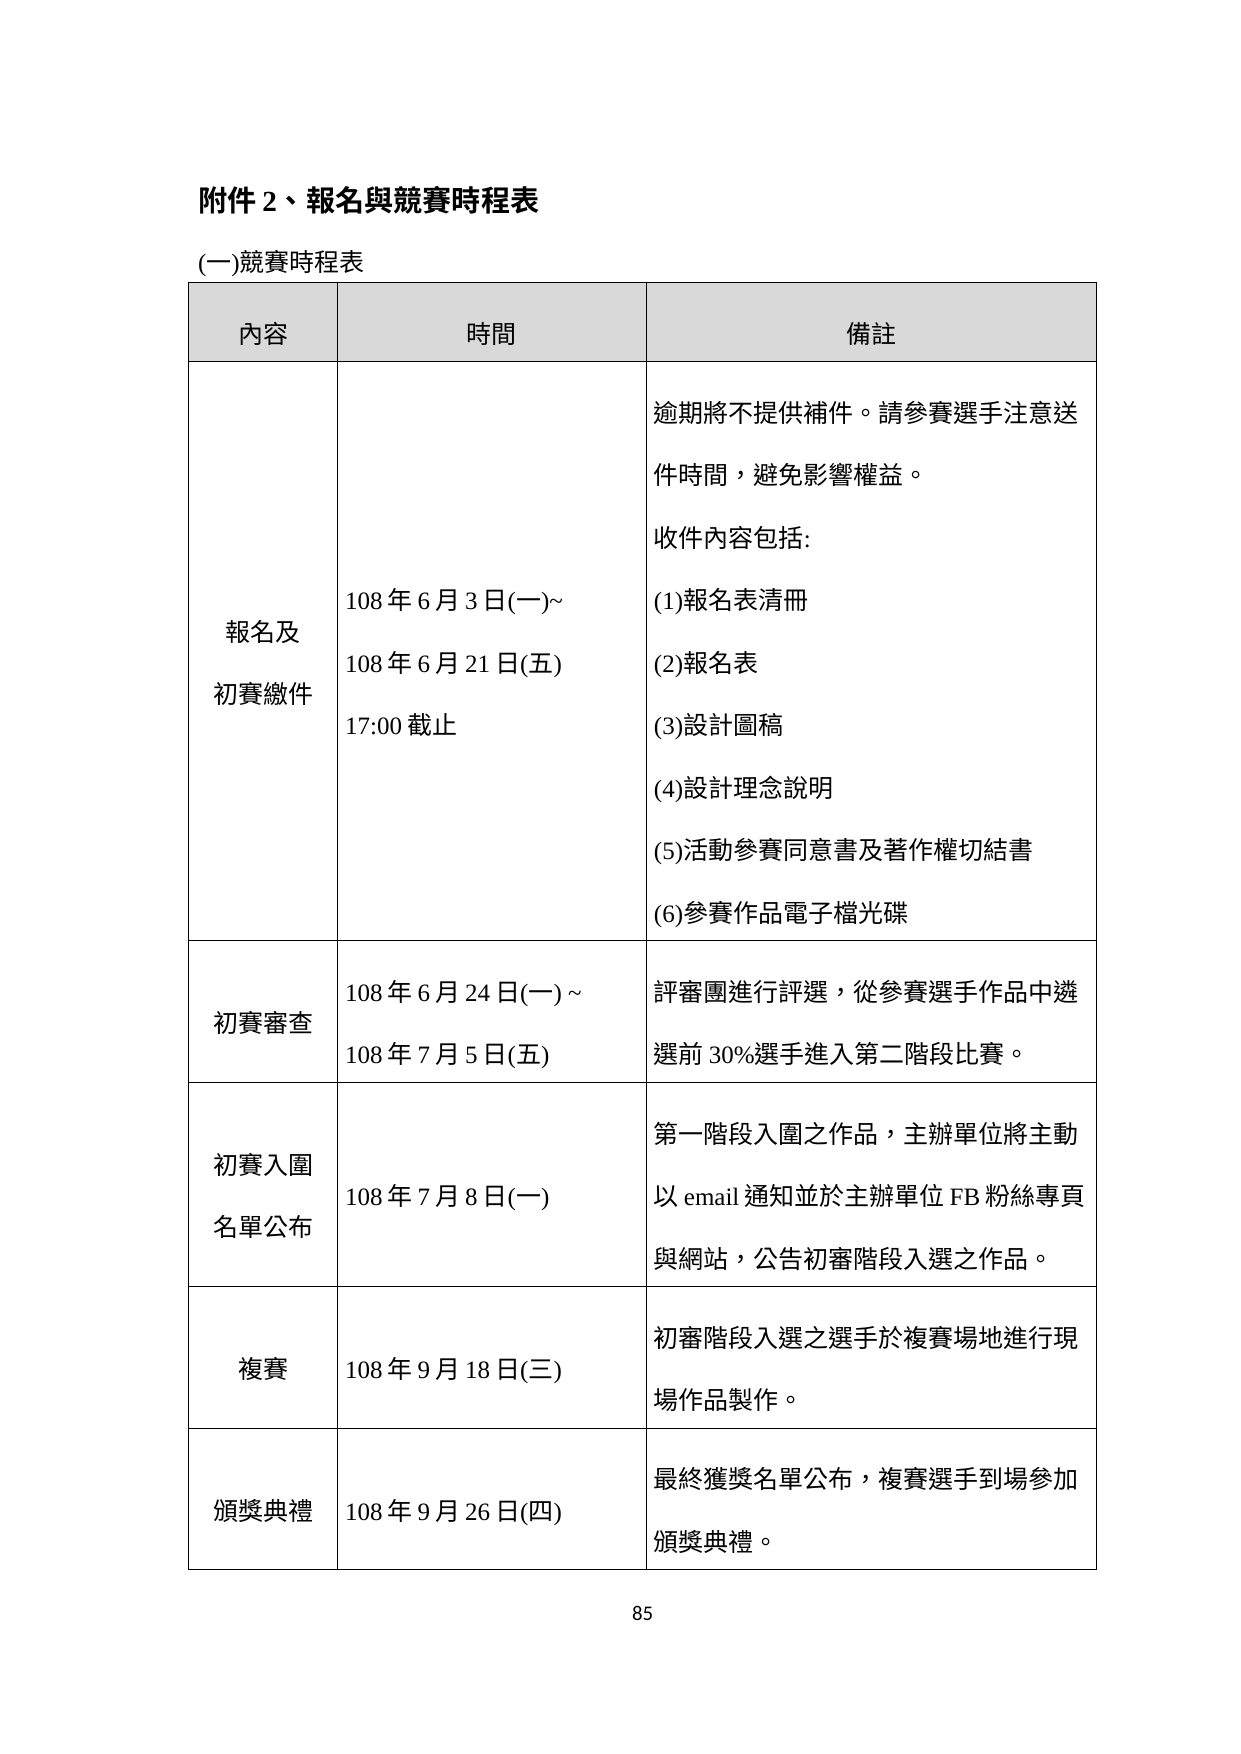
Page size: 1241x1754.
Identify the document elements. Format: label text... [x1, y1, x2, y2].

table_cell 108年7月8日(一) [338, 1083, 646, 1286]
table_cell 初審階段入選之選手於複賽場地進行現場作品製作。 [647, 1287, 1096, 1427]
table_header 備註 [647, 283, 1096, 361]
table_cell 評審團進行評選，從參賽選手作品中遴選前30%選手進入第二階段比賽。 [647, 941, 1096, 1082]
table_cell 報名及 初賽繳件 [189, 362, 337, 940]
table_cell 108年6月3日(一)~ 108年6月21日(五) 17:00截止 [338, 362, 646, 940]
table_cell 逾期將不提供補件。請參賽選手注意送件時間，避免影響權益。 收件內容包括: (1)報名表清冊 (2)報名表 (3)設計圖稿 (4)設計理念說明 (5)活動參賽同意書及著作權切結書 (6)參賽作品電子檔光碟 [647, 362, 1096, 940]
table_cell 初賽入圍 名單公布 [189, 1083, 337, 1286]
text 附件2、報名與競賽時程表 [148, 157, 1137, 219]
table_cell 第一階段入圍之作品，主辦單位將主動以email通知並於主辦單位FB粉絲專頁與網站，公告初審階段入選之作品。 [647, 1083, 1096, 1286]
table_header 時間 [338, 283, 646, 361]
table_cell 108年6月24日(一) ~ 108年7月5日(五) [338, 941, 646, 1082]
table_cell 108年9月26日(四) [338, 1429, 646, 1569]
table_cell 108年9月18日(三) [338, 1287, 646, 1427]
text (一)競賽時程表 [148, 219, 1137, 282]
table_header 內容 [189, 283, 337, 361]
table_cell 頒獎典禮 [189, 1429, 337, 1569]
table_cell 複賽 [189, 1287, 337, 1427]
table_cell 初賽審查 [189, 941, 337, 1082]
table_cell 最終獲獎名單公布，複賽選手到場參加頒獎典禮。 [647, 1429, 1096, 1569]
